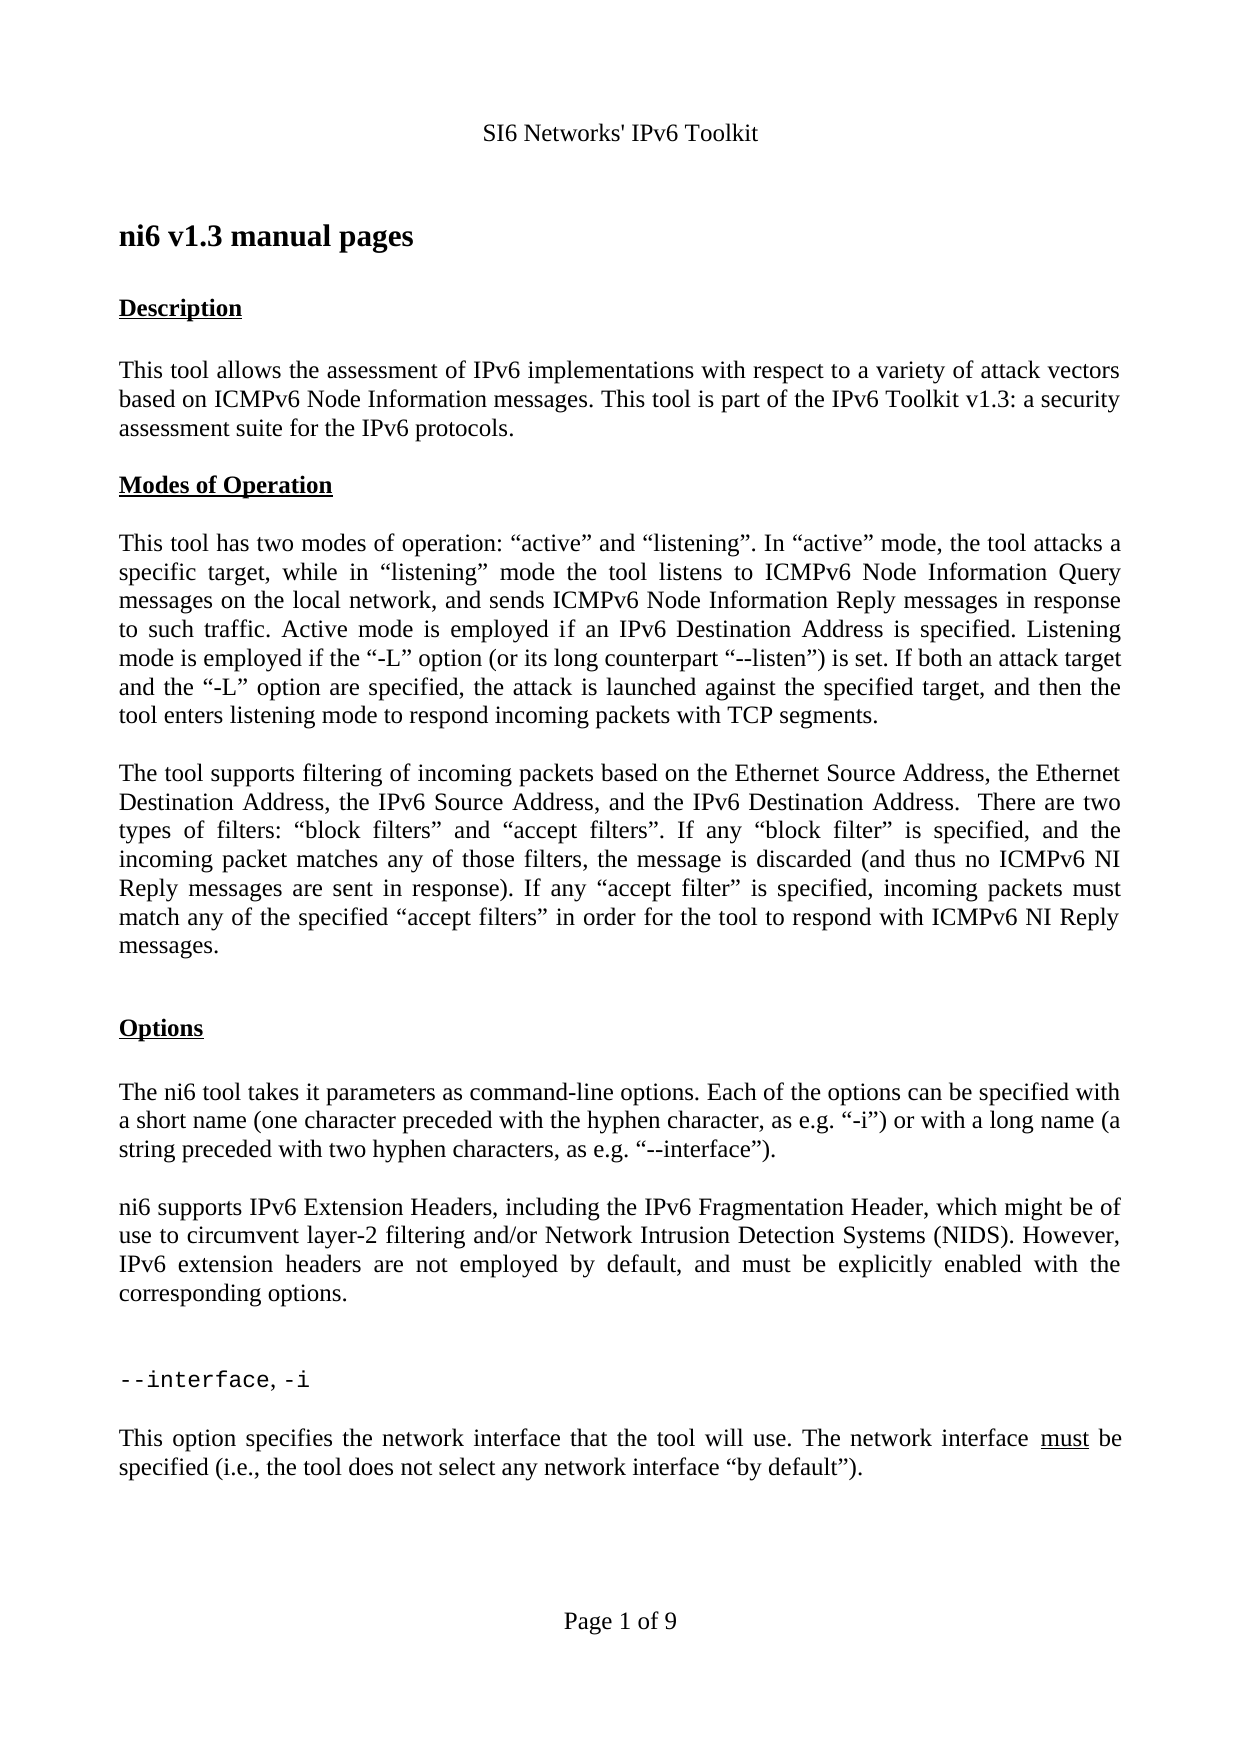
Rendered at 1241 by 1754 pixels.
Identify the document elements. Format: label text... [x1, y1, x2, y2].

text --interface, -i [118, 1364, 1122, 1394]
text Description [118, 293, 1122, 322]
subtitle ni6 v1.3 manual pages [118, 217, 1122, 253]
subtitle Options [118, 1013, 1122, 1042]
text The ni6 tool takes it parameters as command-line options. Each of the options can be specified with a short name (one character preceded with the hyphen character, as e.g. “-i”) or with a long name (a string preceded with two hyphen characters, as e.g. “--interface”). [118, 1077, 1122, 1163]
text This tool has two modes of operation: “active” and “listening”. In “active” mode, the tool attacks a specific target, while in “listening” mode the tool listens to ICMPv6 Node Information Query messages on the local network, and sends ICMPv6 Node Information Reply messages in response to such traffic. Active mode is employed if an IPv6 Destination Address is specified. Listening mode is employed if the “-L” option (or its long counterpart “--listen”) is set. If both an attack target and the “-L” option are specified, the attack is launched against the specified target, and then the tool enters listening mode to respond incoming packets with TCP segments. [118, 528, 1122, 729]
text ni6 supports IPv6 Extension Headers, including the IPv6 Fragmentation Header, which might be of use to circumvent layer-2 filtering and/or Network Intrusion Detection Systems (NIDS). However, IPv6 extension headers are not employed by default, and must be explicitly enabled with the corresponding options. [118, 1192, 1122, 1307]
text This option specifies the network interface that the tool will use. The network interface must be specified (i.e., the tool does not select any network interface “by default”). [118, 1423, 1122, 1481]
text The tool supports filtering of incoming packets based on the Ethernet Source Address, the Ethernet Destination Address, the IPv6 Source Address, and the IPv6 Destination Address. There are two types of filters: “block filters” and “accept filters”. If any “block filter” is specified, and the incoming packet matches any of those filters, the message is discarded (and thus no ICMPv6 NI Reply messages are sent in response). If any “accept filter” is specified, incoming packets must match any of the specified “accept filters” in order for the tool to respond with ICMPv6 NI Reply messages. [118, 758, 1122, 959]
text Modes of Operation [118, 470, 1122, 499]
text This tool allows the assessment of IPv6 implementations with respect to a variety of attack vectors based on ICMPv6 Node Information messages. This tool is part of the IPv6 Toolkit v1.3: a security assessment suite for the IPv6 protocols. [118, 355, 1122, 442]
